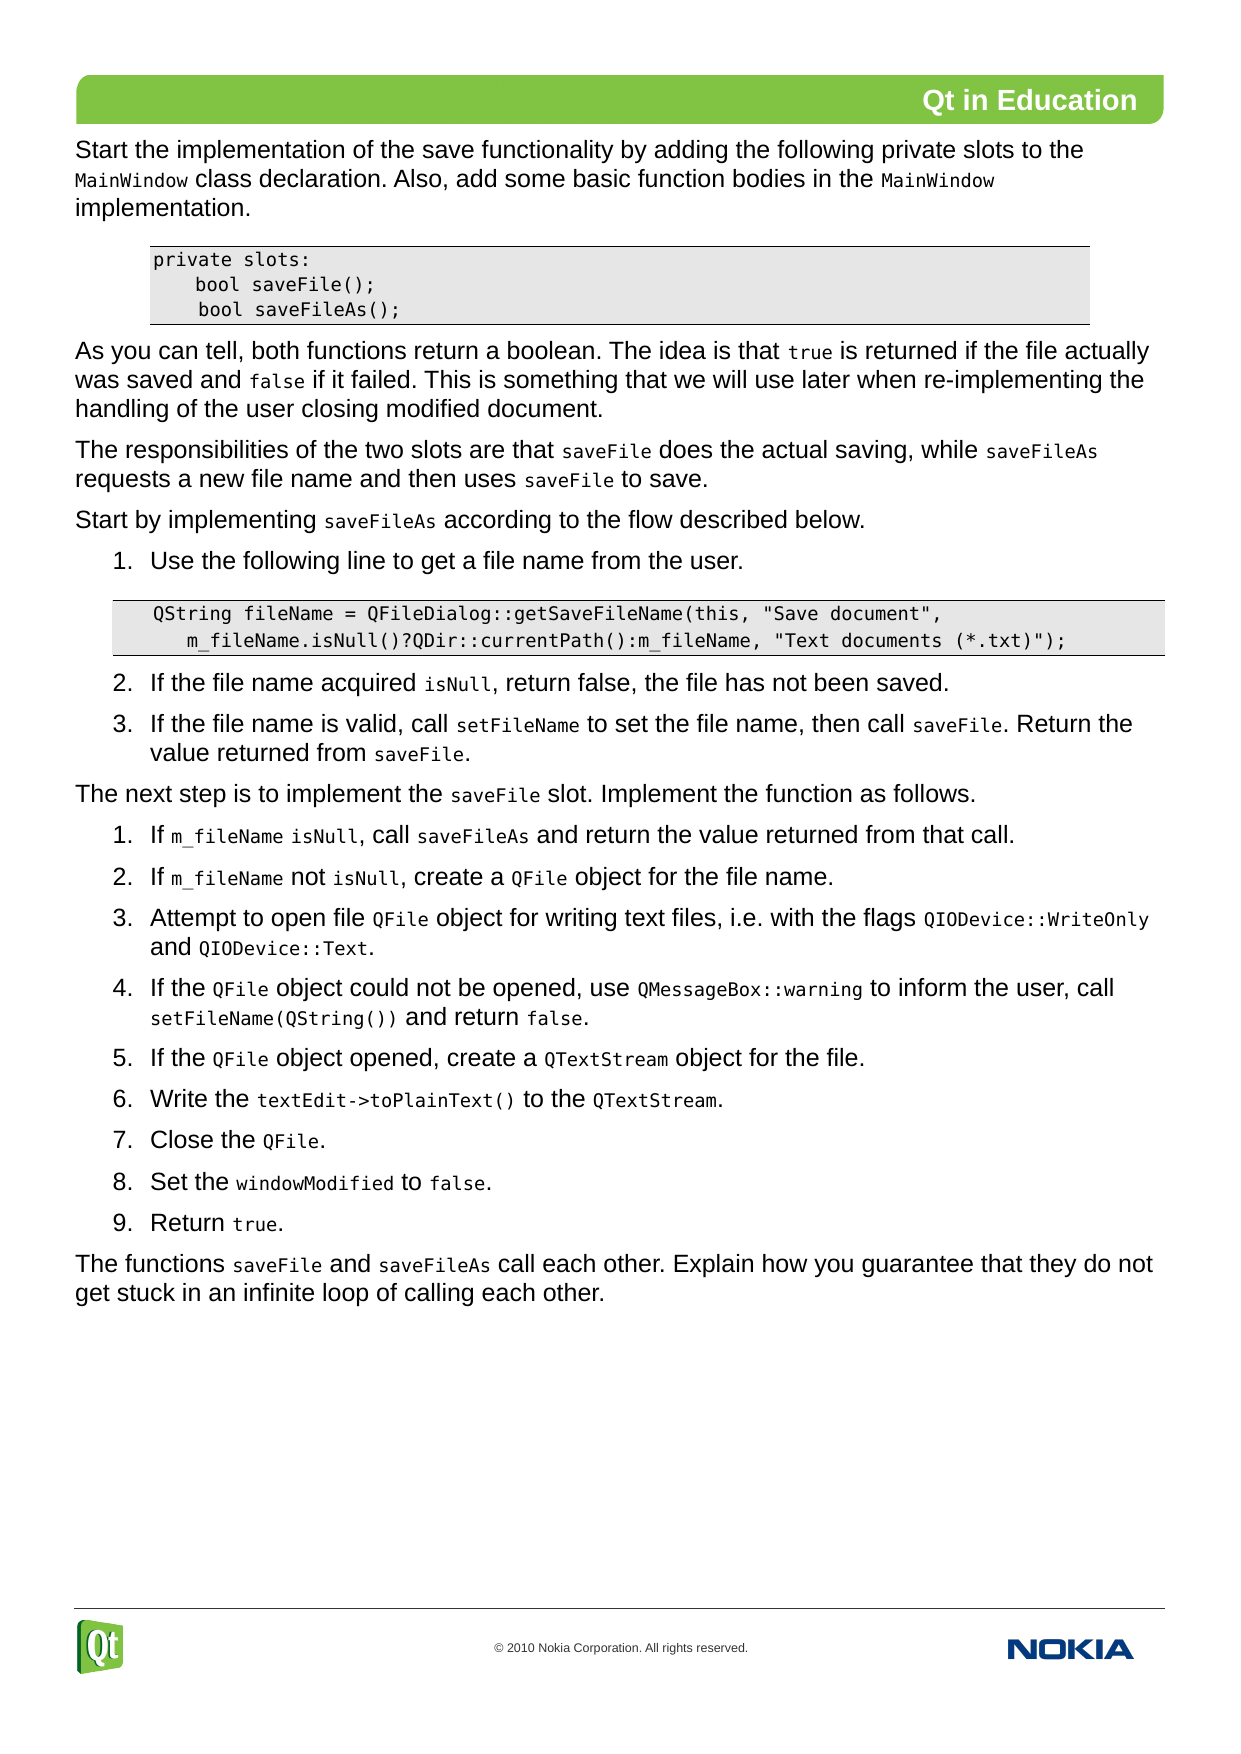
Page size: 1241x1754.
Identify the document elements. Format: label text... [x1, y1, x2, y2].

list Write the textEdit->toPlainText() to the QTextStream. [112, 1084, 1165, 1113]
list QString fileName = QFileDialog::getSaveFileName(this, "Save document", [112, 601, 1165, 627]
text As you can tell, both functions return a boolean. The idea is that true is returned if the file actually was saved and false if it failed. This is something that we will use later when re-implementing the handling of the user closing modified document. [75, 336, 1165, 422]
list Close the QFile. [112, 1125, 1165, 1154]
list Attempt to open file QFile object for writing text files, i.e. with the flags QIODevice::WriteOnly and QIODevice::Text. [112, 903, 1165, 960]
picture [73, 1615, 127, 1679]
list m_fileName.isNull()?QDir::currentPath():m_fileName, "Text documents (*.txt)"); [112, 627, 1165, 655]
picture [76, 75, 1164, 124]
text private slots: [150, 247, 1090, 274]
list If the file name acquired isNull, return false, the file has not been saved. [112, 668, 1165, 696]
list Set the windowModified to false. [112, 1166, 1165, 1195]
list If m_fileName not isNull, create a QFile object for the file name. [112, 861, 1165, 890]
text bool saveFile(); [150, 274, 1090, 296]
text Start the implementation of the save functionality by adding the following private slots to the MainWindow class declaration. Also, add some basic function bodies in the MainWindow implementation. [75, 135, 1165, 221]
picture [978, 1610, 1164, 1688]
text The responsibilities of the two slots are that saveFile does the actual saving, while saveFileAs requests a new file name and then uses saveFile to save. [75, 435, 1165, 492]
list If the file name is valid, call setFileName to set the file name, then call saveFile. Return the value returned from saveFile. [112, 709, 1165, 766]
text Start by implementing saveFileAs according to the flow described below. [75, 505, 1165, 533]
list Use the following line to get a file name from the user. [112, 546, 1165, 575]
list Return true. [112, 1208, 1165, 1236]
text The functions saveFile and saveFileAs call each other. Explain how you guarantee that they do not get stuck in an infinite loop of calling each other. [75, 1249, 1165, 1306]
list If m_fileName isNull, call saveFileAs and return the value returned from that call. [112, 820, 1165, 849]
text bool saveFileAs(); [150, 296, 1090, 324]
list If the QFile object opened, create a QTextStream object for the file. [112, 1043, 1165, 1071]
list If the QFile object could not be opened, use QMessageBox::warning to inform the user, call setFileName(QString()) and return false. [112, 973, 1165, 1030]
text The next step is to implement the saveFile slot. Implement the function as follows. [75, 779, 1165, 808]
